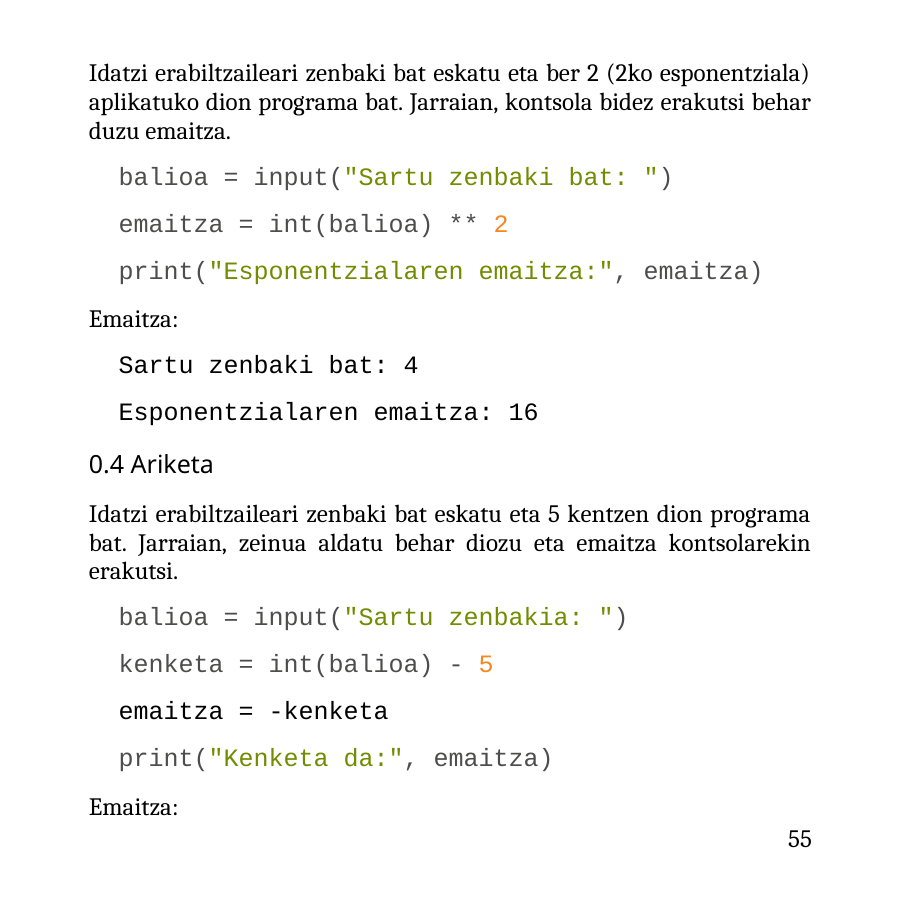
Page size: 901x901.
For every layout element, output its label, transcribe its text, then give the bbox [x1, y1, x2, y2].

text Emaitza: [89, 305, 811, 334]
text emaitza = int(balioa) ** 2 [118, 211, 811, 239]
text print("Kenketa da:", emaitza) [118, 746, 811, 774]
text emaitza = -kenketa [118, 699, 811, 727]
text balioa = input("Sartu zenbaki bat: ") [118, 164, 811, 192]
text balioa = input("Sartu zenbakia: ") [118, 605, 811, 633]
text Emaitza: [89, 793, 811, 822]
text Esponentzialaren emaitza: 16 [118, 400, 811, 428]
text Idatzi erabiltzaileari zenbaki bat eskatu eta 5 kentzen dion programa bat. Jarraian, zeinua aldatu behar diozu eta emaitza kontsolarekin erakutsi. [89, 500, 811, 586]
text kenketa = int(balioa) - 5 [118, 652, 811, 680]
text print("Esponentzialaren emaitza:", emaitza) [118, 258, 811, 287]
text Sartu zenbaki bat: 4 [118, 353, 811, 381]
text 0.4 Ariketa [89, 447, 811, 481]
text Idatzi erabiltzaileari zenbaki bat eskatu eta ber 2 (2ko esponentziala) aplikatuko dion programa bat. Jarraian, kontsola bidez erakutsi behar duzu emaitza. [89, 59, 811, 145]
